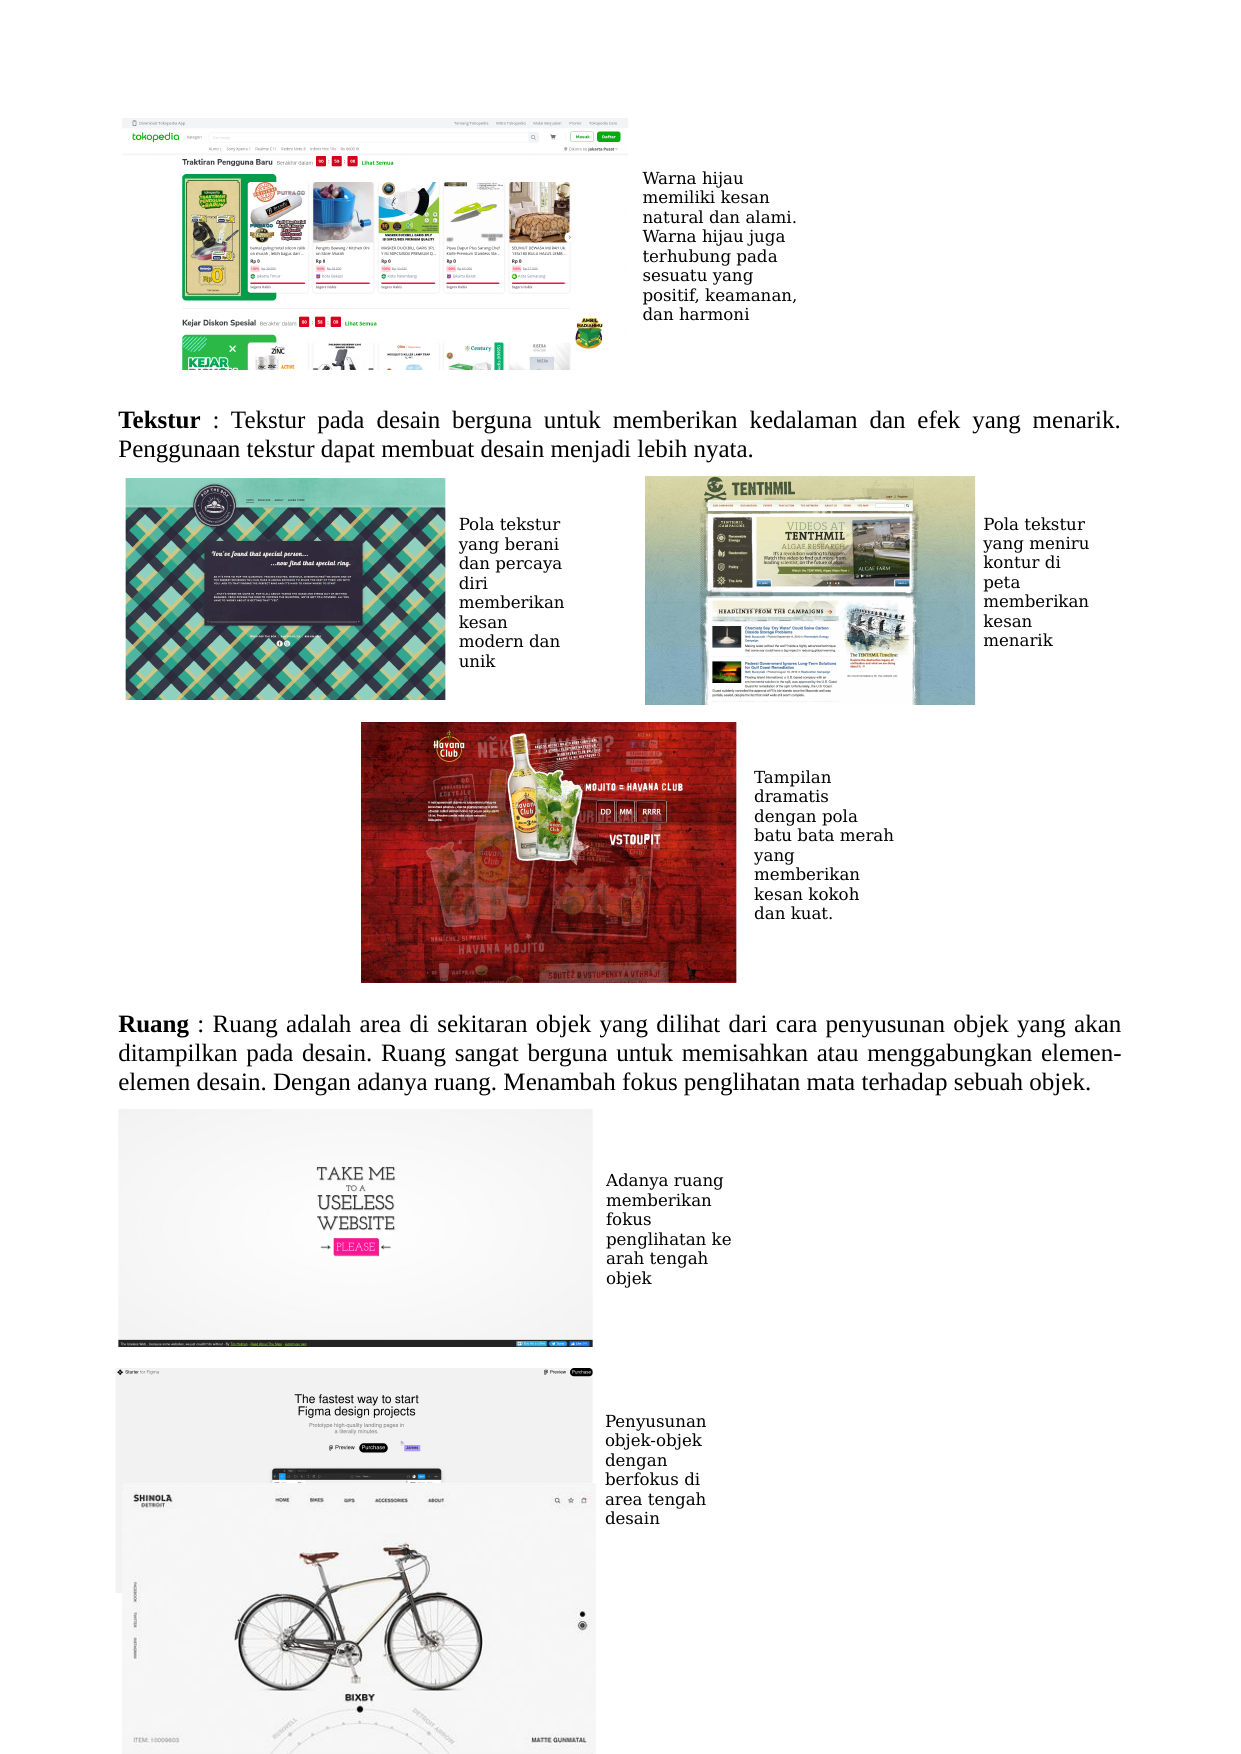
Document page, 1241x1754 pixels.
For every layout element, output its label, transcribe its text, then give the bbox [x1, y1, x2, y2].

picture [118, 1109, 593, 1347]
picture [121, 118, 629, 370]
picture [115, 1368, 597, 1754]
picture [125, 478, 446, 700]
text Tekstur : Tekstur pada desain berguna untuk memberikan kedalaman dan efek yang menarik. Penggunaan tekstur dapat membuat desain menjadi lebih nyata. [118, 406, 1122, 463]
picture [361, 722, 737, 983]
picture [645, 476, 976, 705]
text Ruang : Ruang adalah area di sekitaran objek yang dilihat dari cara penyusunan objek yang akan ditampilkan pada desain. Ruang sangat berguna untuk memisahkan atau menggabungkan elemen-elemen desain. Dengan adanya ruang. Menambah fokus penglihatan mata terhadap sebuah objek. [118, 1009, 1122, 1096]
